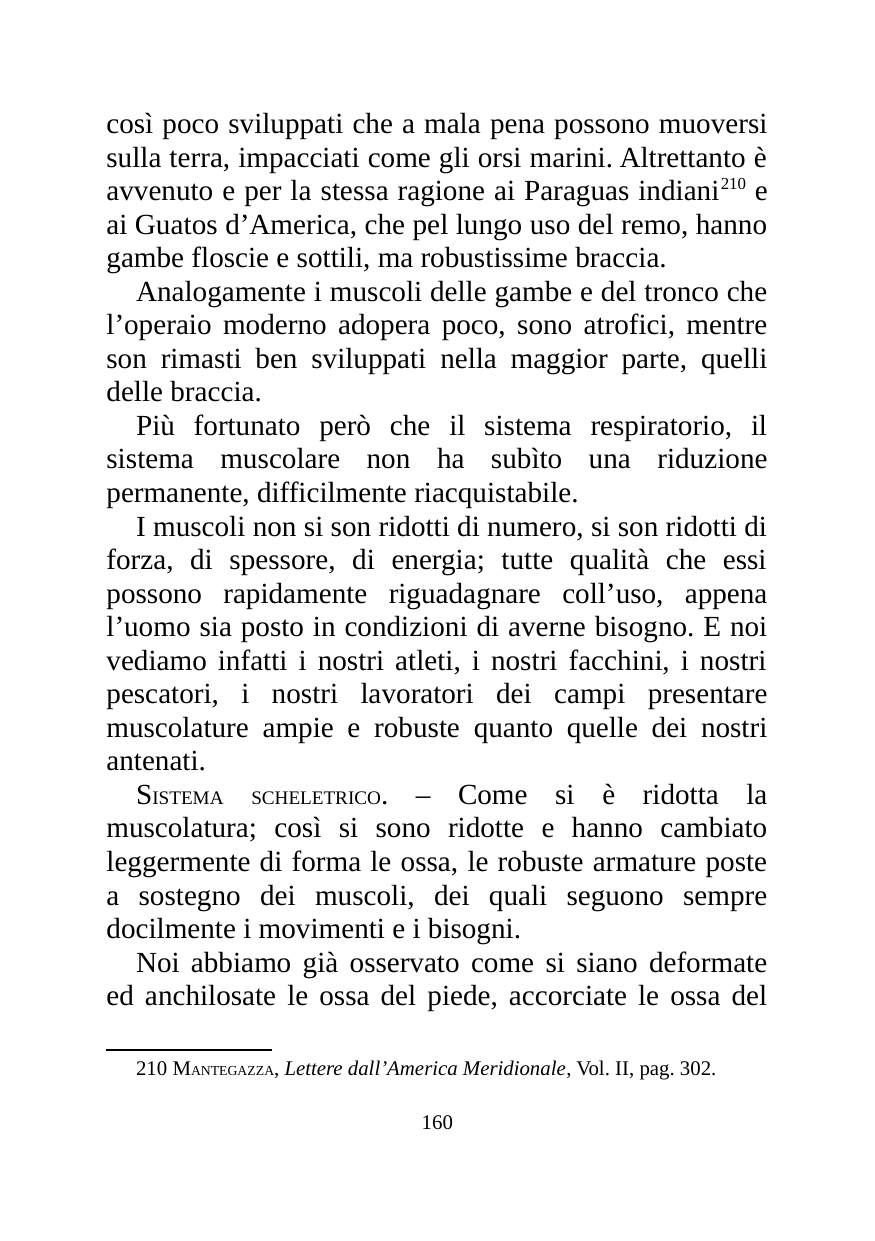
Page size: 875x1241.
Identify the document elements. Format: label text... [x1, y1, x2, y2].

text Noi abbiamo già osservato come si siano deformate ed anchilosate le ossa del piede, accorciate le ossa del [106, 945, 768, 1012]
text Sistema scheletrico. – Come si è ridotta la muscolatura; così si sono ridotte e hanno cambiato leggermente di forma le ossa, le robuste armature poste a sostegno dei muscoli, dei quali seguono sempre docilmente i movimenti e i bisogni. [106, 777, 768, 945]
text così poco sviluppati che a mala pena possono muoversi sulla terra, impacciati come gli orsi marini. Altrettanto è avvenuto e per la stessa ragione ai Paraguas indiani e ai Guatos d’America, che pel lungo uso del remo, hanno gambe floscie e sottili, ma robustissime braccia. [106, 106, 768, 274]
text Mantegazza, Lettere dall’America Meridionale, Vol. II, pag. 302. [106, 1056, 768, 1080]
text Analogamente i muscoli delle gambe e del tronco che l’operaio moderno adopera poco, sono atrofici, mentre son rimasti ben sviluppati nella maggior parte, quelli delle braccia. [106, 274, 768, 408]
text Più fortunato però che il sistema respiratorio, il sistema muscolare non ha subìto una riduzione permanente, difficilmente riacquistabile. [106, 408, 768, 509]
text I muscoli non si son ridotti di numero, si son ridotti di forza, di spessore, di energia; tutte qualità che essi possono rapidamente riguadagnare coll’uso, appena l’uomo sia posto in condizioni di averne bisogno. E noi vediamo infatti i nostri atleti, i nostri facchini, i nostri pescatori, i nostri lavoratori dei campi presentare muscolature ampie e robuste quanto quelle dei nostri antenati. [106, 509, 768, 777]
